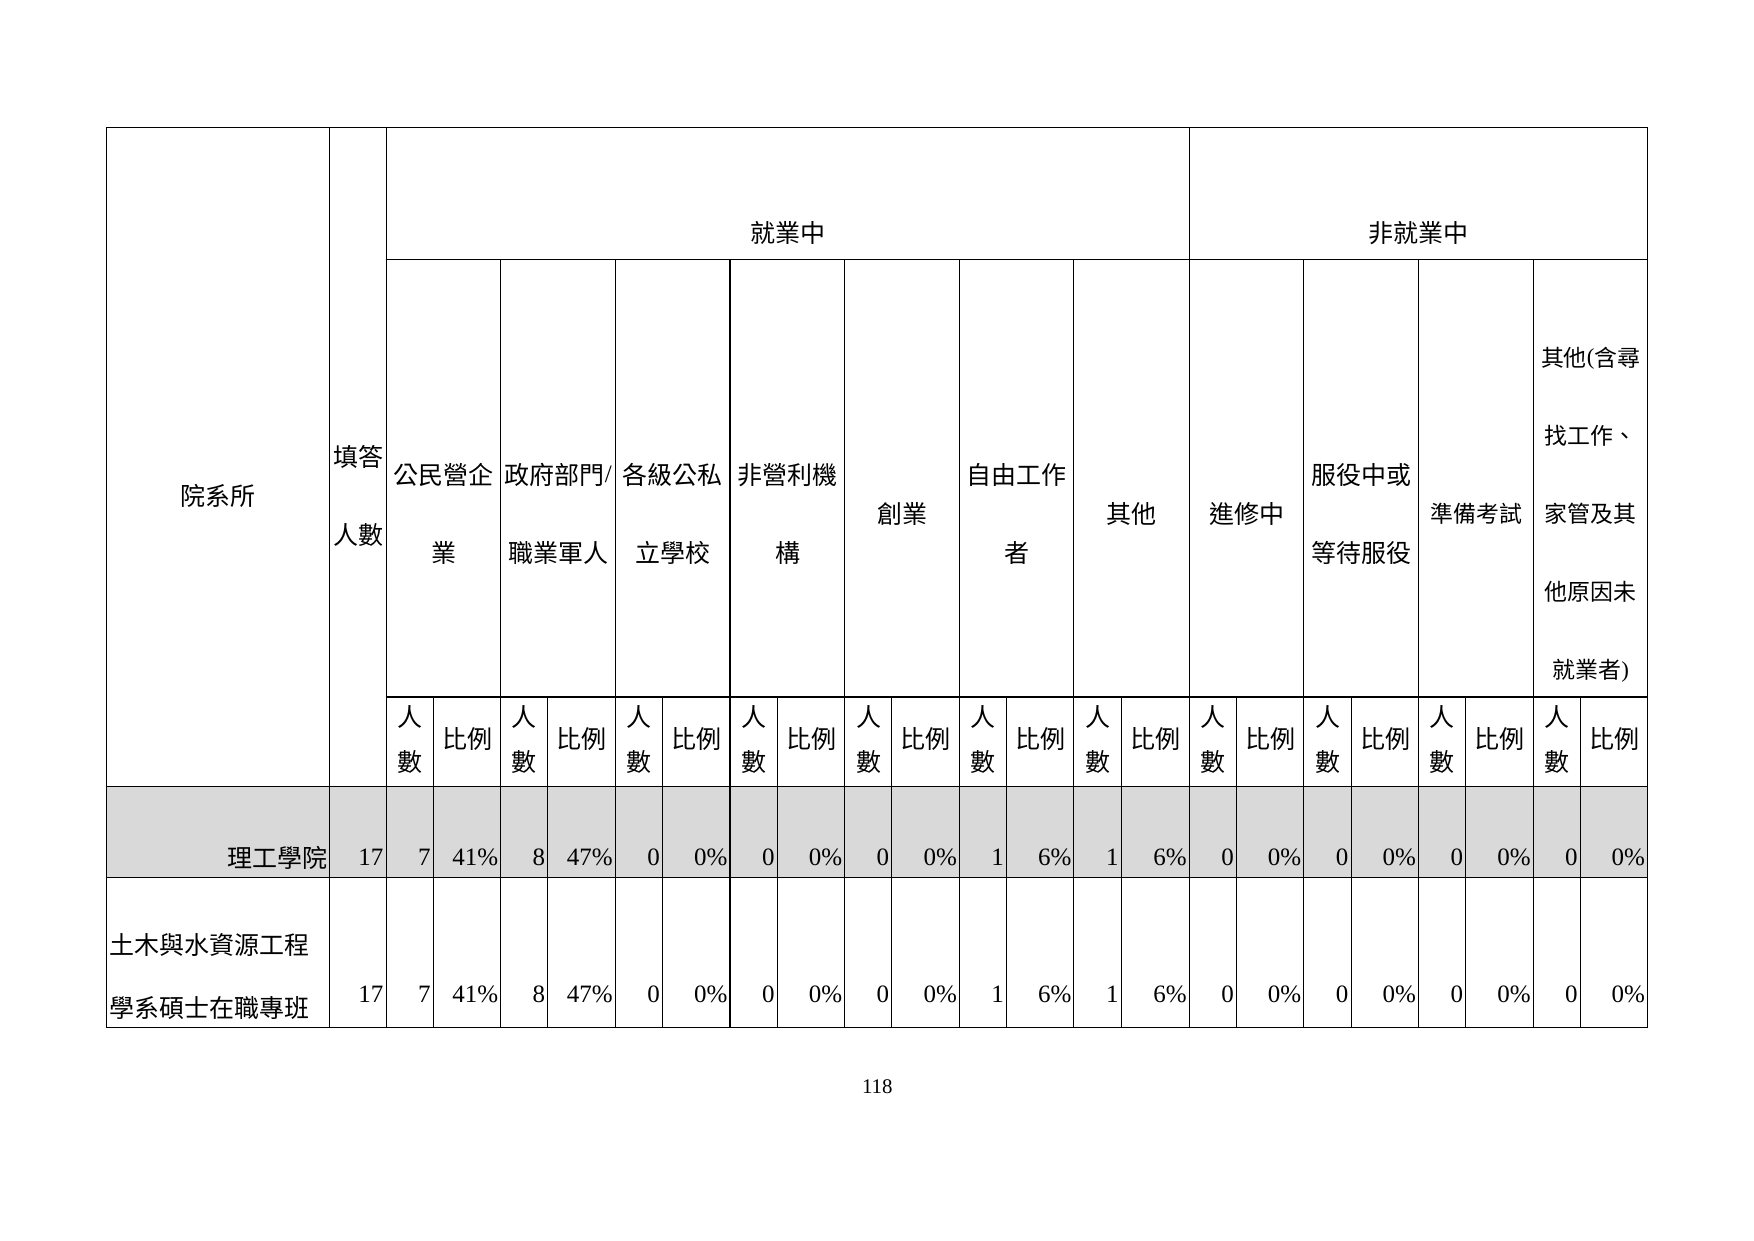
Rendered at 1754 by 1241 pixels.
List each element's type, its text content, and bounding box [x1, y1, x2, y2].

table_cell 0% [892, 787, 959, 877]
table_cell 41% [434, 878, 500, 1027]
table_cell 服役中或等待服役 [1304, 260, 1418, 696]
table_cell 公民營企業 [387, 260, 500, 696]
table_cell 0 [845, 878, 891, 1027]
table_cell 人數 [1190, 698, 1236, 786]
table_cell 0% [1466, 878, 1533, 1027]
table_cell 41% [434, 787, 500, 877]
table_cell 創業 [845, 260, 959, 696]
table_cell 1 [1074, 787, 1121, 877]
table_cell 其他(含尋找工作、家管及其他原因未就業者) [1534, 260, 1647, 696]
table_cell 土木與水資源工程學系碩士在職專班 [107, 878, 329, 1027]
table_cell 人數 [960, 698, 1006, 786]
table_cell 7 [387, 787, 433, 877]
table_cell 0% [1581, 787, 1647, 877]
table_cell 人數 [845, 698, 891, 786]
table_cell 1 [960, 878, 1006, 1027]
table_cell 比例 [778, 698, 844, 786]
table_cell 0% [663, 878, 729, 1027]
table_cell 比例 [434, 698, 500, 786]
table_cell 8 [501, 787, 547, 877]
table_cell 47% [548, 878, 615, 1027]
table_cell 政府部門/職業軍人 [501, 260, 615, 696]
table_cell 非營利機構 [731, 260, 844, 696]
table_cell 0% [1352, 878, 1418, 1027]
table_cell 7 [387, 878, 433, 1027]
table_cell 6% [1007, 878, 1073, 1027]
table_cell 0% [1237, 787, 1303, 877]
table_cell 0 [616, 878, 662, 1027]
table_cell 進修中 [1190, 260, 1303, 696]
table_cell 比例 [892, 698, 959, 786]
table_header 填答 人數 [330, 128, 386, 786]
table_cell 0 [731, 787, 777, 877]
table_cell 人數 [501, 698, 547, 786]
table_cell 0% [1466, 787, 1533, 877]
table_cell 0% [1352, 787, 1418, 877]
table_cell 0 [1304, 787, 1351, 877]
table_header 非就業中 [1190, 128, 1647, 259]
table_cell 比例 [548, 698, 615, 786]
table_cell 0 [731, 878, 777, 1027]
table_cell 6% [1007, 787, 1073, 877]
table_cell 6% [1122, 878, 1189, 1027]
table_cell 0% [778, 787, 844, 877]
table_cell 自由工作者 [960, 260, 1073, 696]
table_cell 比例 [1352, 698, 1418, 786]
table_cell 比例 [1581, 698, 1647, 786]
table_header 就業中 [387, 128, 1189, 259]
table_cell 0% [663, 787, 729, 877]
table_cell 比例 [1237, 698, 1303, 786]
table_cell 17 [330, 787, 386, 877]
table_cell 0 [1419, 878, 1465, 1027]
table_header 院系所 [107, 128, 329, 786]
table_cell 人數 [1534, 698, 1580, 786]
table_cell 人數 [616, 698, 662, 786]
table_cell 0 [1419, 787, 1465, 877]
table_cell 0 [616, 787, 662, 877]
table_cell 人數 [1074, 698, 1121, 786]
table_cell 0% [778, 878, 844, 1027]
table_cell 人數 [1304, 698, 1351, 786]
table_cell 準備考試 [1419, 260, 1533, 696]
table_cell 8 [501, 878, 547, 1027]
table_cell 比例 [663, 698, 729, 786]
table_cell 17 [330, 878, 386, 1027]
table_cell 比例 [1007, 698, 1073, 786]
table_cell 各級公私立學校 [616, 260, 729, 696]
table_cell 比例 [1122, 698, 1189, 786]
table_cell 6% [1122, 787, 1189, 877]
table_cell 比例 [1466, 698, 1533, 786]
table_cell 0% [1237, 878, 1303, 1027]
table_cell 0% [1581, 878, 1647, 1027]
table_cell 人數 [387, 698, 433, 786]
table_cell 理工學院 [107, 787, 329, 877]
table_cell 人數 [1419, 698, 1465, 786]
table_cell 1 [960, 787, 1006, 877]
table_cell 其他 [1074, 260, 1189, 696]
table_cell 0 [845, 787, 891, 877]
table_cell 0 [1304, 878, 1351, 1027]
table_cell 人數 [731, 698, 777, 786]
table_cell 1 [1074, 878, 1121, 1027]
table_cell 0 [1534, 787, 1580, 877]
table_cell 47% [548, 787, 615, 877]
table_cell 0 [1190, 878, 1236, 1027]
table_cell 0% [892, 878, 959, 1027]
table_cell 0 [1534, 878, 1580, 1027]
table_cell 0 [1190, 787, 1236, 877]
